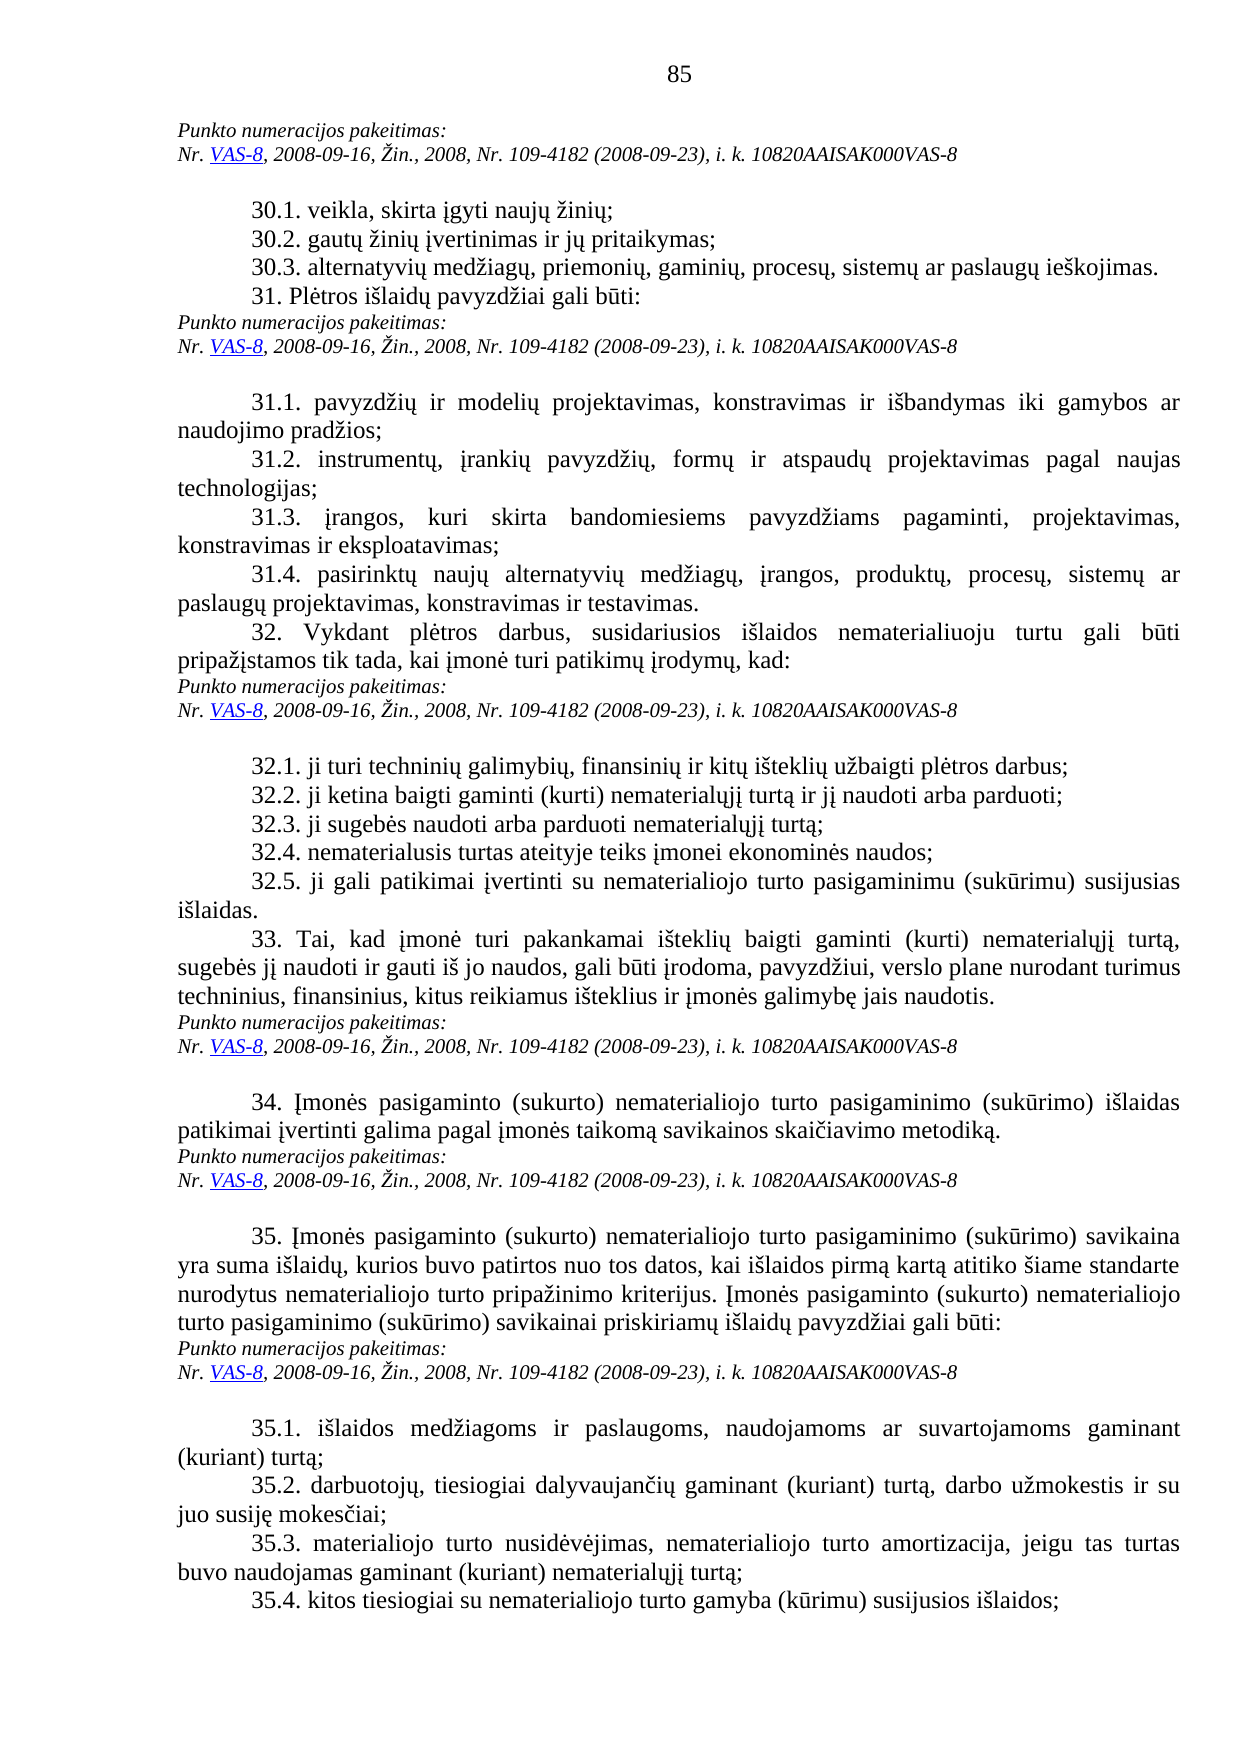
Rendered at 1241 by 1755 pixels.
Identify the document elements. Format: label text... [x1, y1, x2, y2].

text Nr. VAS-8, 2008-09-16, Žin., 2008, Nr. 109-4182 (2008-09-23), i. k. 10820AAISAK000VAS-8 [177, 1360, 1181, 1384]
text 35.2. darbuotojų, tiesiogiai dalyvaujančių gaminant (kuriant) turtą, darbo užmokestis ir su juo susiję mokesčiai; [177, 1471, 1181, 1528]
text 31.1. pavyzdžių ir modelių projektavimas, konstravimas ir išbandymas iki gamybos ar naudojimo pradžios; [177, 387, 1181, 444]
text Nr. VAS-8, 2008-09-16, Žin., 2008, Nr. 109-4182 (2008-09-23), i. k. 10820AAISAK000VAS-8 [177, 1168, 1181, 1192]
text Nr. VAS-8, 2008-09-16, Žin., 2008, Nr. 109-4182 (2008-09-23), i. k. 10820AAISAK000VAS-8 [177, 334, 1181, 358]
text 32.5. ji gali patikimai įvertinti su nematerialiojo turto pasigaminimu (sukūrimu) susijusias išlaidas. [177, 866, 1181, 924]
text 32.4. nematerialusis turtas ateityje teiks įmonei ekonominės naudos; [177, 837, 1181, 866]
text 32.2. ji ketina baigti gaminti (kurti) nematerialųjį turtą ir jį naudoti arba parduoti; [177, 780, 1181, 809]
text 32.3. ji sugebės naudoti arba parduoti nematerialųjį turtą; [177, 809, 1181, 837]
text Nr. VAS-8, 2008-09-16, Žin., 2008, Nr. 109-4182 (2008-09-23), i. k. 10820AAISAK000VAS-8 [177, 698, 1181, 722]
text Nr. VAS-8, 2008-09-16, Žin., 2008, Nr. 109-4182 (2008-09-23), i. k. 10820AAISAK000VAS-8 [177, 142, 1181, 166]
text Punkto numeracijos pakeitimas: [177, 674, 1181, 698]
text 32.1. ji turi techninių galimybių, finansinių ir kitų išteklių užbaigti plėtros darbus; [177, 751, 1181, 780]
text Punkto numeracijos pakeitimas: [177, 1144, 1181, 1168]
text 30.3. alternatyvių medžiagų, priemonių, gaminių, procesų, sistemų ar paslaugų ieškojimas. [177, 252, 1181, 281]
text 35.3. materialiojo turto nusidėvėjimas, nematerialiojo turto amortizacija, jeigu tas turtas buvo naudojamas gaminant (kuriant) nematerialųjį turtą; [177, 1528, 1181, 1586]
text 34. Įmonės pasigaminto (sukurto) nematerialiojo turto pasigaminimo (sukūrimo) išlaidas patikimai įvertinti galima pagal įmonės taikomą savikainos skaičiavimo metodiką. [177, 1087, 1181, 1144]
text 31. Plėtros išlaidų pavyzdžiai gali būti: [177, 281, 1181, 310]
text 31.2. instrumentų, įrankių pavyzdžių, formų ir atspaudų projektavimas pagal naujas technologijas; [177, 444, 1181, 502]
text 31.4. pasirinktų naujų alternatyvių medžiagų, įrangos, produktų, procesų, sistemų ar paslaugų projektavimas, konstravimas ir testavimas. [177, 559, 1181, 617]
text Punkto numeracijos pakeitimas: [177, 1336, 1181, 1360]
text 33. Tai, kad įmonė turi pakankamai išteklių baigti gaminti (kurti) nematerialųjį turtą, sugebės jį naudoti ir gauti iš jo naudos, gali būti įrodoma, pavyzdžiui, verslo plane nurodant turimus techninius, finansinius, kitus reikiamus išteklius ir įmonės galimybę jais naudotis. [177, 924, 1181, 1010]
text 32. Vykdant plėtros darbus, susidariusios išlaidos nematerialiuoju turtu gali būti pripažįstamos tik tada, kai įmonė turi patikimų įrodymų, kad: [177, 617, 1181, 674]
text Punkto numeracijos pakeitimas: [177, 310, 1181, 334]
text 35.4. kitos tiesiogiai su nematerialiojo turto gamyba (kūrimu) susijusios išlaidos; [177, 1586, 1181, 1614]
text 35. Įmonės pasigaminto (sukurto) nematerialiojo turto pasigaminimo (sukūrimo) savikaina yra suma išlaidų, kurios buvo patirtos nuo tos datos, kai išlaidos pirmą kartą atitiko šiame standarte nurodytus nematerialiojo turto pripažinimo kriterijus. Įmonės pasigaminto (sukurto) nematerialiojo turto pasigaminimo (sukūrimo) savikainai priskiriamų išlaidų pavyzdžiai gali būti: [177, 1221, 1181, 1336]
text 31.3. įrangos, kuri skirta bandomiesiems pavyzdžiams pagaminti, projektavimas, konstravimas ir eksploatavimas; [177, 502, 1181, 559]
text Nr. VAS-8, 2008-09-16, Žin., 2008, Nr. 109-4182 (2008-09-23), i. k. 10820AAISAK000VAS-8 [177, 1034, 1181, 1058]
text Punkto numeracijos pakeitimas: [177, 1010, 1181, 1034]
text Punkto numeracijos pakeitimas: [177, 118, 1181, 142]
text 30.2. gautų žinių įvertinimas ir jų pritaikymas; [177, 224, 1181, 252]
text 35.1. išlaidos medžiagoms ir paslaugoms, naudojamoms ar suvartojamoms gaminant (kuriant) turtą; [177, 1413, 1181, 1471]
text 30.1. veikla, skirta įgyti naujų žinių; [177, 195, 1181, 224]
